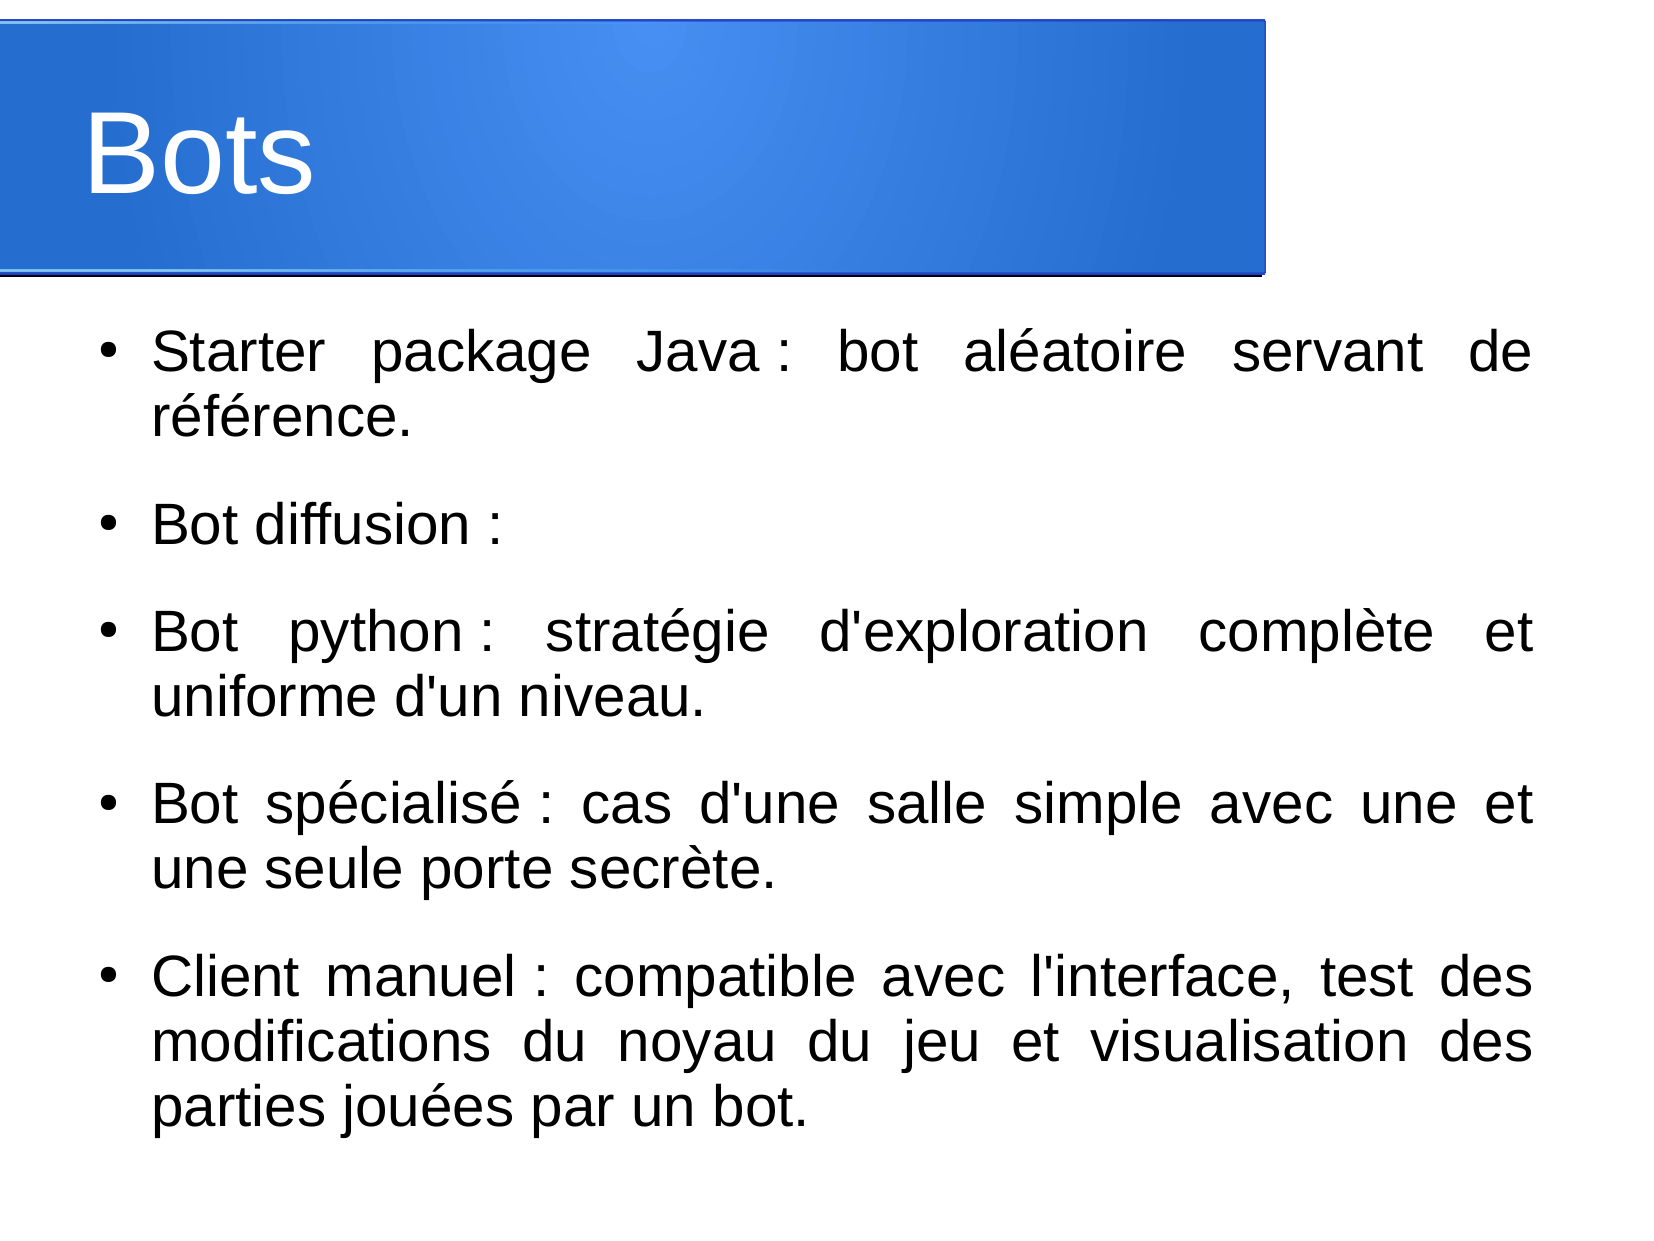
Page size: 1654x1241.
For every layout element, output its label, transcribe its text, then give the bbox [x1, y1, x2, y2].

picture [0, 17, 1270, 282]
list Starter package Java : bot aléatoire servant de référence. Bot diffusion : Bot python : stratégie d'exploration complète et uniforme d'un niveau. Bot spécialisé : cas d'une salle simple avec une et une seule porte secrète. Client manuel : compatible avec l'interface, test des modifications du noyau du jeu et visualisation des parties jouées par un bot. [80, 318, 1536, 1163]
title Bots [82, 49, 1250, 257]
